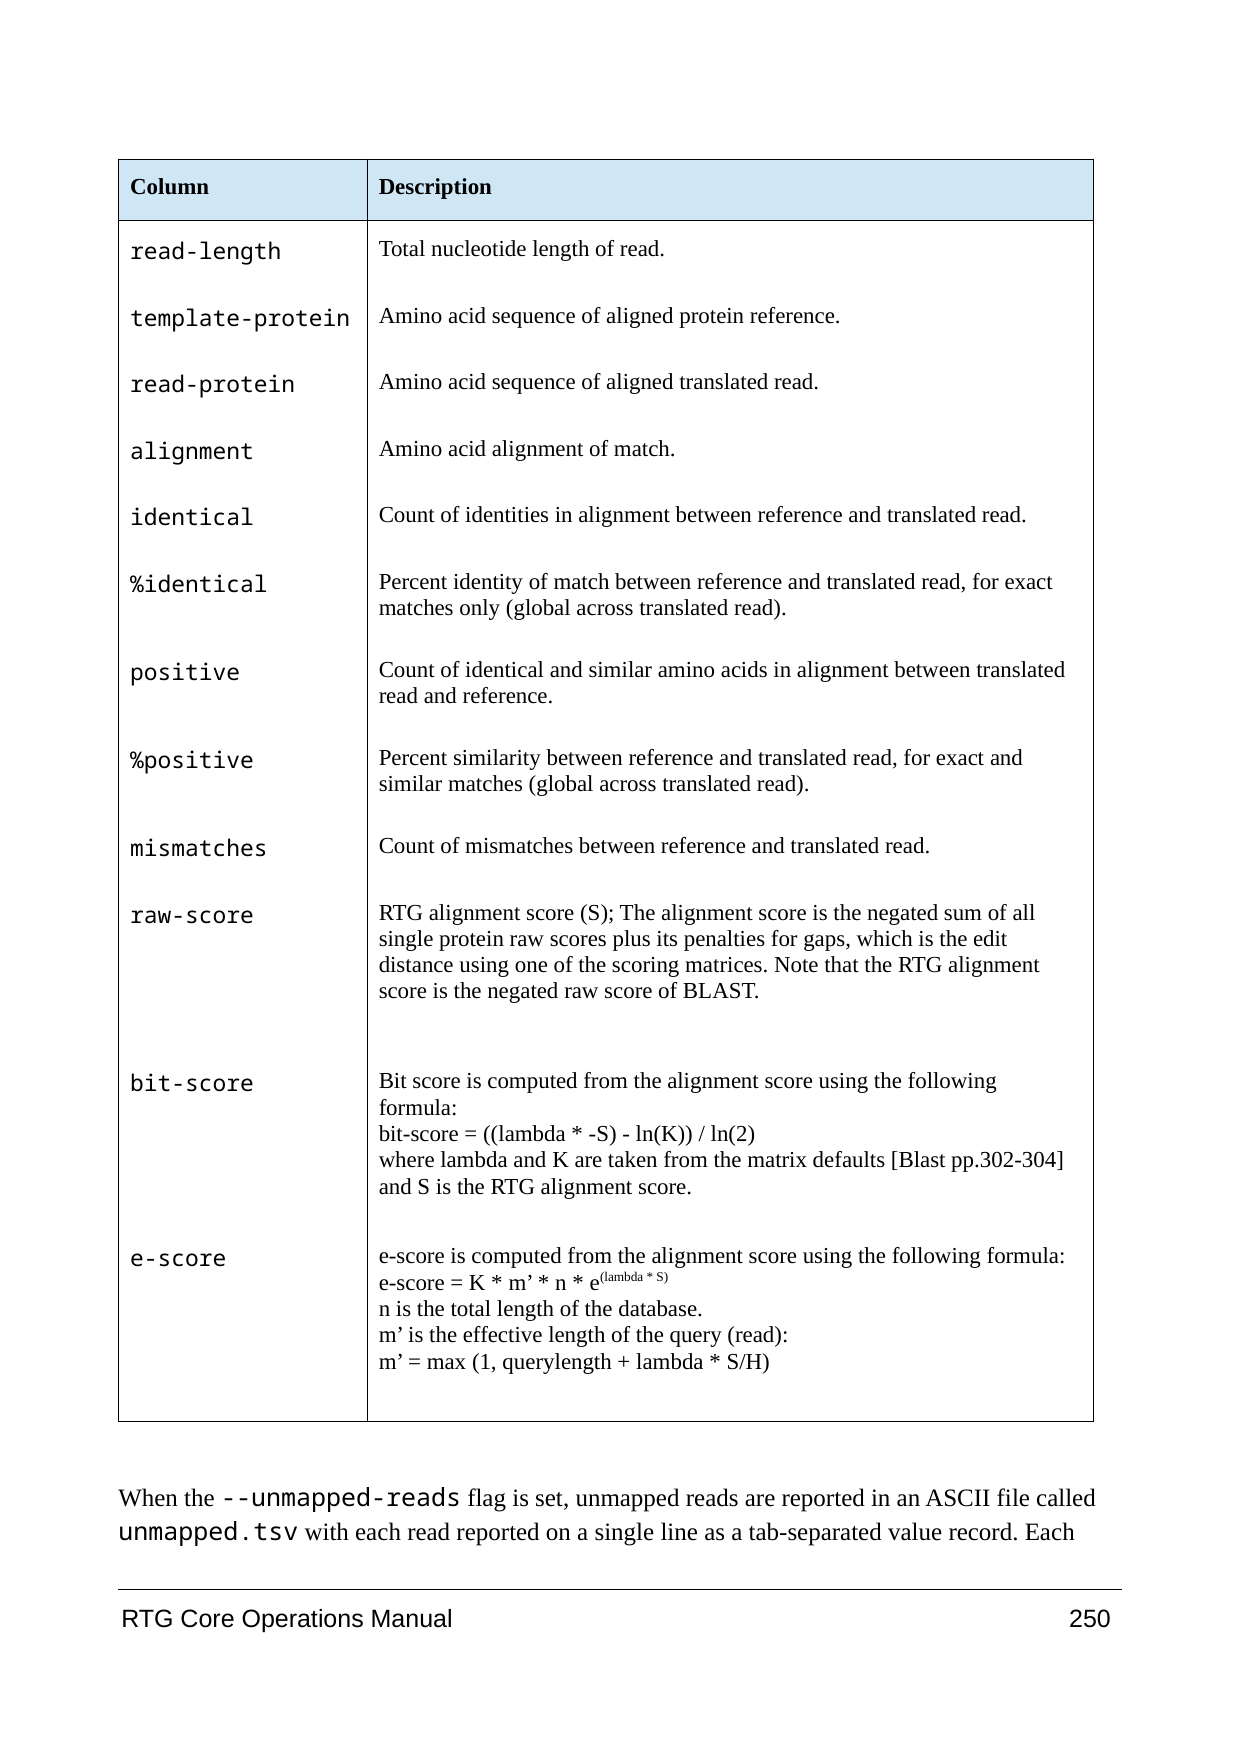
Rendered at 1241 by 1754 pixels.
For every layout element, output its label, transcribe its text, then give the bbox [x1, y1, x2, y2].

table_cell mismatches [119, 817, 367, 884]
table_cell read-length [119, 221, 367, 287]
table_cell raw-score [119, 884, 367, 1053]
table_cell Amino acid sequence of aligned protein reference. [368, 287, 1093, 353]
table_cell bit-score [119, 1053, 367, 1228]
table_cell Count of mismatches between reference and translated read. [368, 817, 1093, 884]
table_cell read-protein [119, 354, 367, 420]
table_cell e-score is computed from the alignment score using the following formula: e-score = K * m’ * n * e(lambda * S) n is the total length of the database. m’ is the effective length of the query (read): m’ = max (1, querylength + lambda * S/H) [368, 1228, 1093, 1421]
table_cell alignment [119, 420, 367, 487]
table_cell Count of identities in alignment between reference and translated read. [368, 487, 1093, 553]
table_cell Percent identity of match between reference and translated read, for exact matches only (global across translated read). [368, 553, 1093, 641]
table_cell template-protein [119, 287, 367, 353]
text When the --unmapped-reads flag is set, unmapped reads are reported in an ASCII file called unmapped.tsv with each read reported on a single line as a tab-separated value record. Each [118, 1480, 1122, 1548]
table_cell %identical [119, 553, 367, 641]
table_header Column [119, 160, 367, 220]
table_cell Count of identical and similar amino acids in alignment between translated read and reference. [368, 641, 1093, 729]
table_cell RTG alignment score (S); The alignment score is the negated sum of all single protein raw scores plus its penalties for gaps, which is the edit distance using one of the scoring matrices. Note that the RTG alignment score is the negated raw score of BLAST. [368, 884, 1093, 1053]
table_cell Amino acid alignment of match. [368, 420, 1093, 487]
table_cell Amino acid sequence of aligned translated read. [368, 354, 1093, 420]
table_cell identical [119, 487, 367, 553]
table_cell %positive [119, 729, 367, 817]
table_header Description [368, 160, 1093, 220]
table_cell positive [119, 641, 367, 729]
table_cell Total nucleotide length of read. [368, 221, 1093, 287]
table_cell Bit score is computed from the alignment score using the following formula: bit-score = ((lambda * -S) - ln(K)) / ln(2) where lambda and K are taken from the matrix defaults [Blast pp.302-304] and S is the RTG alignment score. [368, 1053, 1093, 1228]
table_cell e-score [119, 1228, 367, 1421]
table_cell Percent similarity between reference and translated read, for exact and similar matches (global across translated read). [368, 729, 1093, 817]
